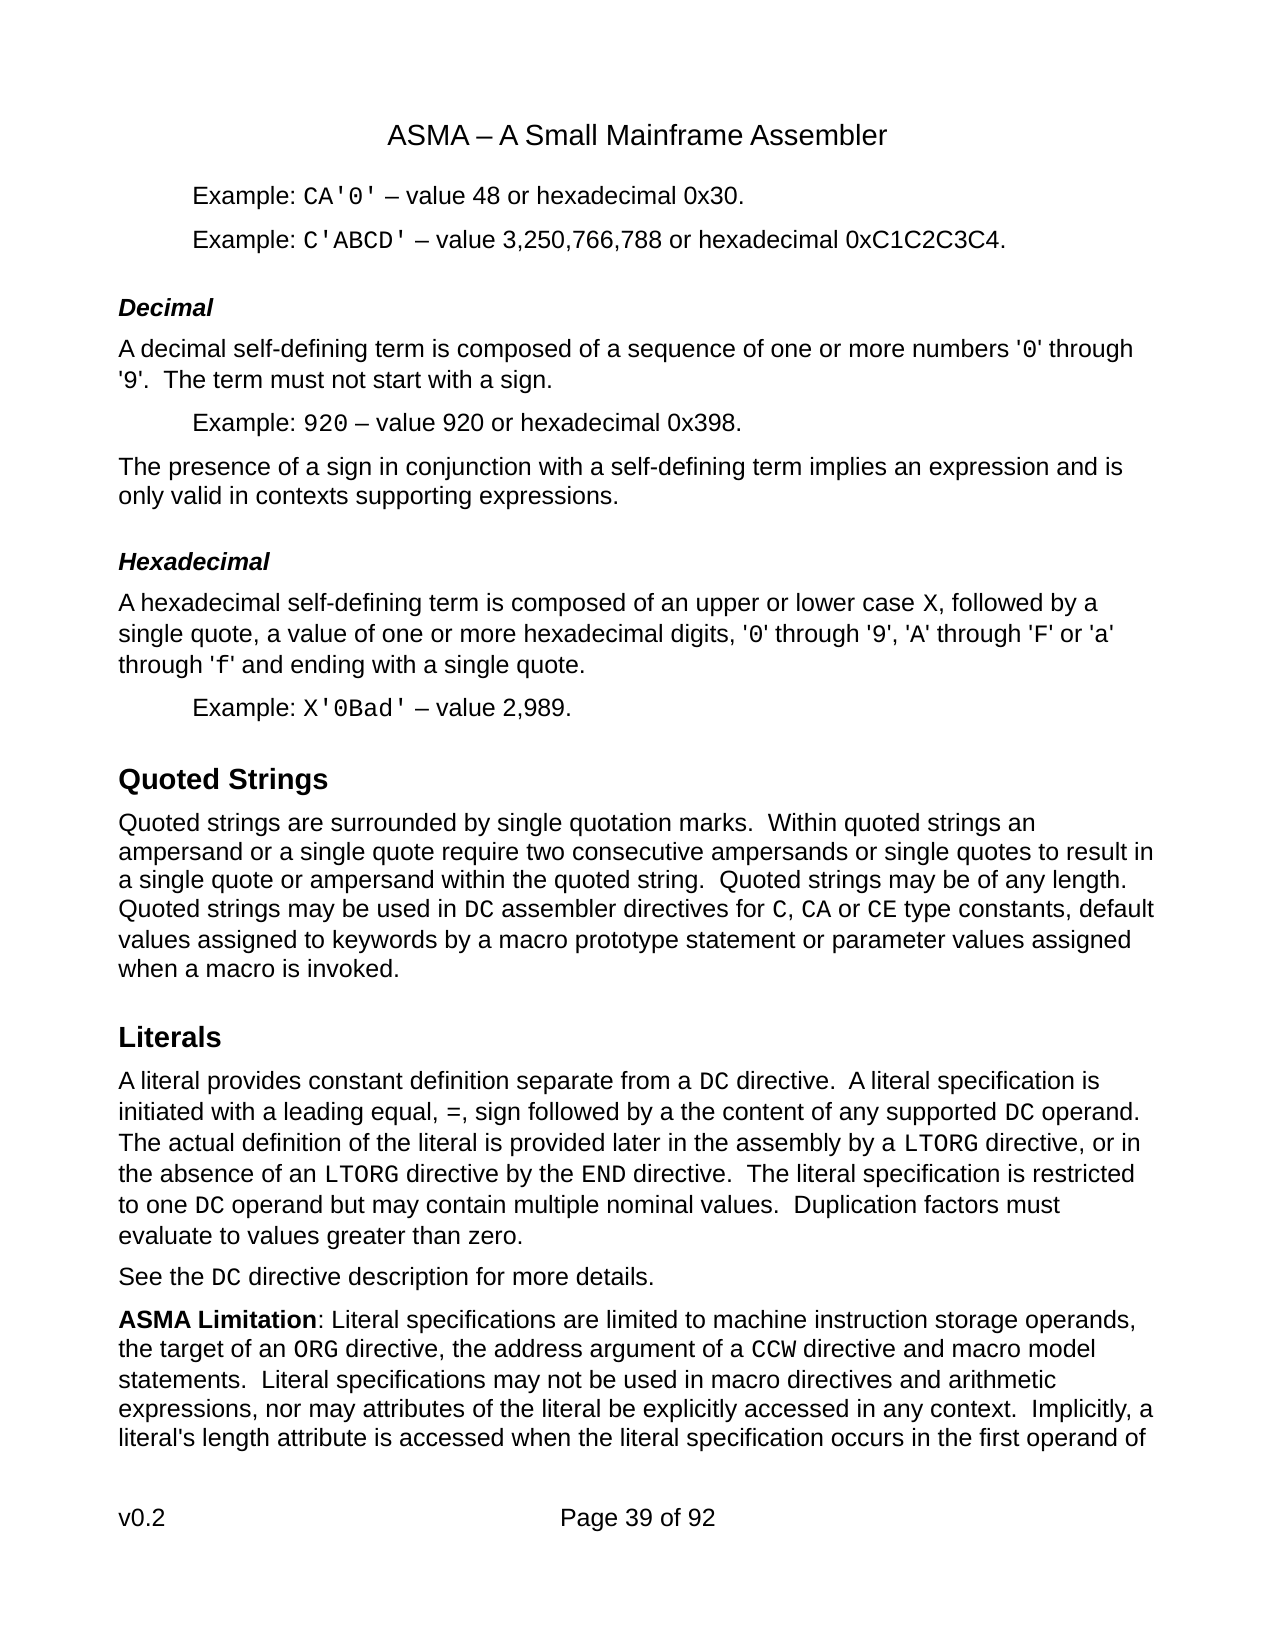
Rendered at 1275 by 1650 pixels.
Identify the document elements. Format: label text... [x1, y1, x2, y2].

text A literal provides constant definition separate from a DC directive. A literal specification is initiated with a leading equal, =, sign followed by a the content of any supported DC operand. The actual definition of the literal is provided later in the assembly by a LTORG directive, or in the absence of an LTORG directive by the END directive. The literal specification is restricted to one DC operand but may contain multiple nominal values. Duplication factors must evaluate to values greater than zero. [118, 1066, 1157, 1249]
text Quoted strings are surrounded by single quotation marks. Within quoted strings an ampersand or a single quote require two consecutive ampersands or single quotes to result in a single quote or ampersand within the quoted string. Quoted strings may be of any length. Quoted strings may be used in DC assembler directives for C, CA or CE type constants, default values assigned to keywords by a macro prototype statement or parameter values assigned when a macro is invoked. [118, 808, 1157, 982]
text Example: 920 – value 920 or hexadecimal 0x398. [192, 408, 1157, 439]
text See the DC directive description for more details. [118, 1262, 1157, 1293]
text ASMA Limitation: Literal specifications are limited to machine instruction storage operands, the target of an ORG directive, the address argument of a CCW directive and macro model statements. Literal specifications may not be used in macro directives and arithmetic expressions, nor may attributes of the literal be explicitly accessed in any context. Implicitly, a literal's length attribute is accessed when the literal specification occurs in the first operand of [118, 1305, 1157, 1451]
text A decimal self-defining term is composed of a sequence of one or more numbers '0' through '9'. The term must not start with a sign. [118, 334, 1157, 396]
text The presence of a sign in conjunction with a self-defining term implies an expression and is only valid in contexts supporting expressions. [118, 452, 1157, 509]
subtitle Decimal [118, 293, 1157, 322]
subtitle Hexadecimal [118, 547, 1157, 575]
text A hexadecimal self-defining term is composed of an upper or lower case X, followed by a single quote, a value of one or more hexadecimal digits, '0' through '9', 'A' through 'F' or 'a' through 'f' and ending with a single quote. [118, 588, 1157, 681]
subtitle Quoted Strings [118, 762, 1157, 795]
text Example: X'0Bad' – value 2,989. [192, 693, 1157, 724]
subtitle Literals [118, 1020, 1157, 1053]
text Example: C'ABCD' – value 3,250,766,788 or hexadecimal 0xC1C2C3C4. [192, 224, 1157, 256]
text Example: CA'0' – value 48 or hexadecimal 0x30. [192, 181, 1157, 212]
